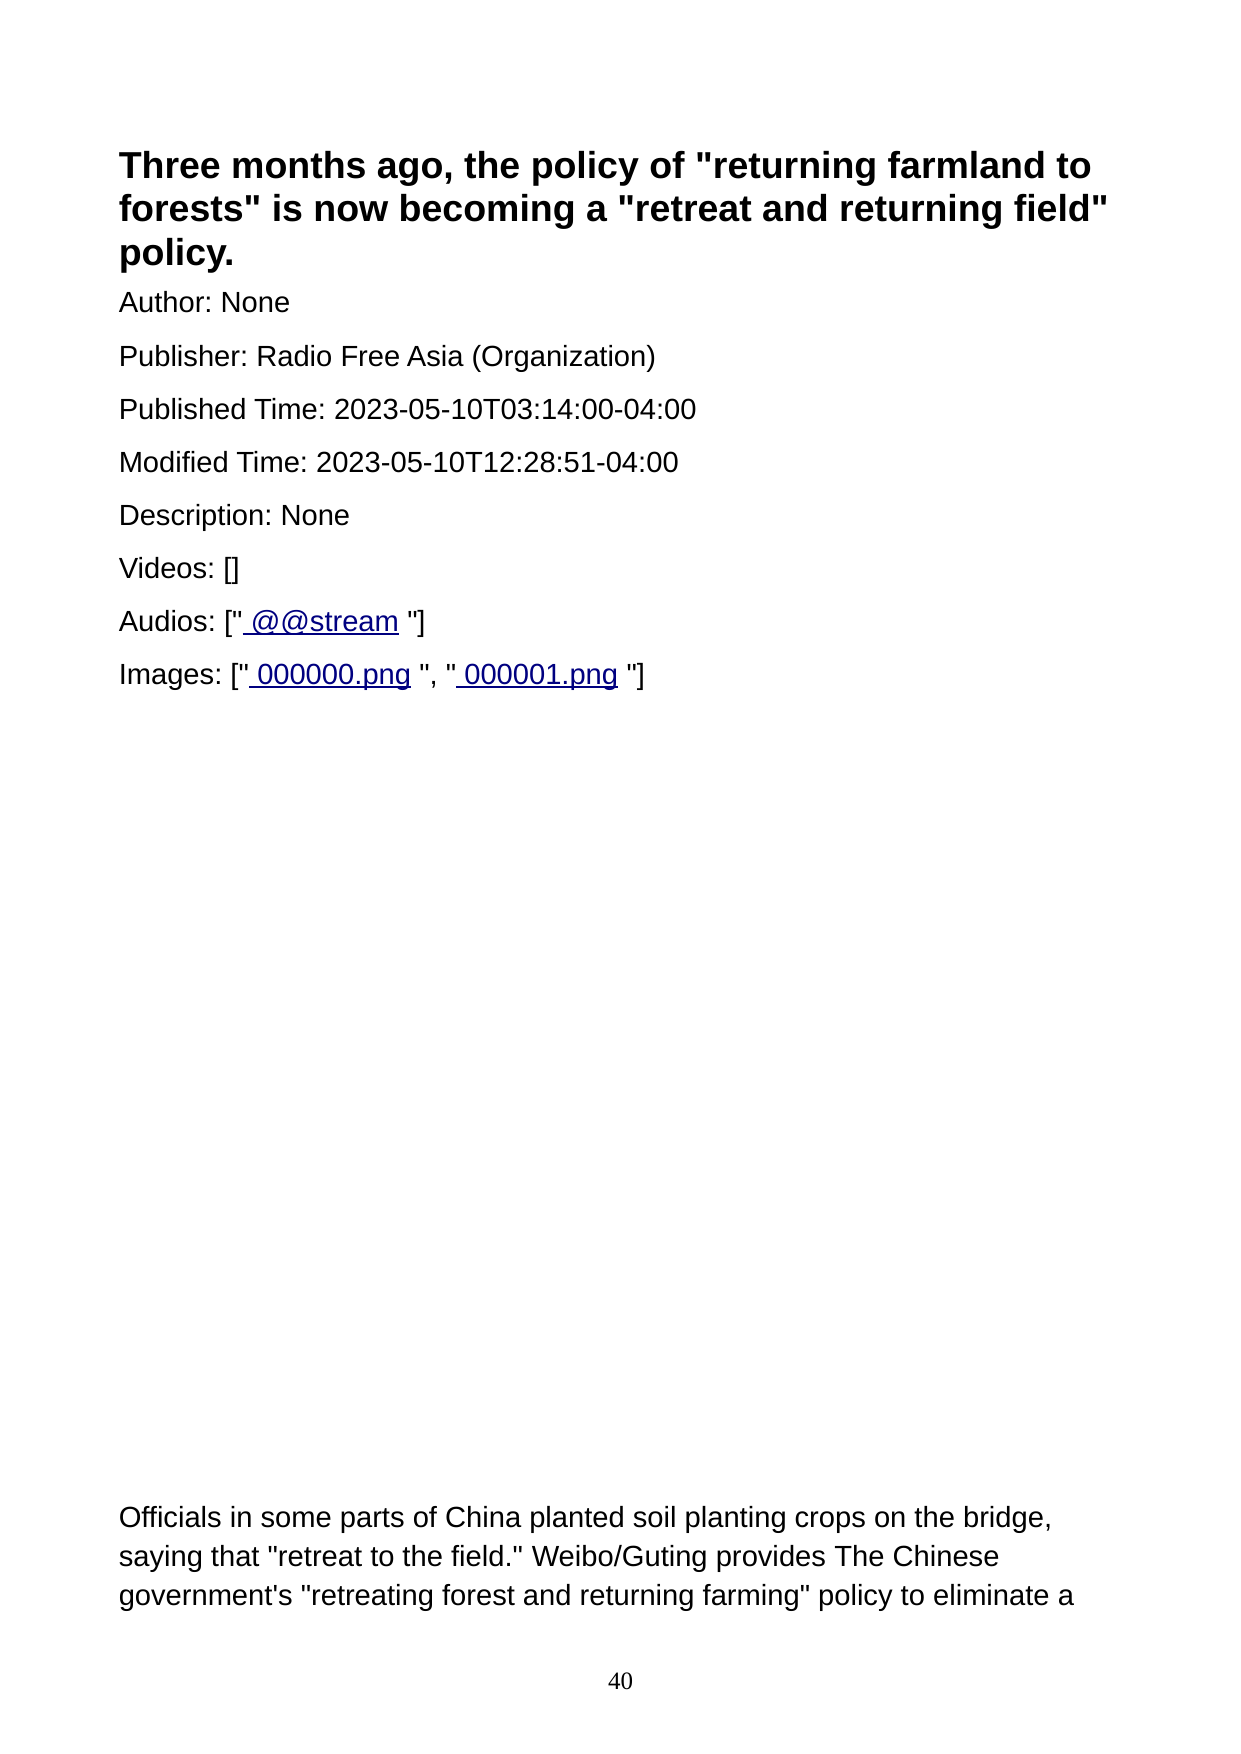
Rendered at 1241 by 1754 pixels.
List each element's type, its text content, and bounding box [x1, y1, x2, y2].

text Images: [" 000000.png ", " 000001.png "] [118, 657, 1122, 691]
text Officials in some parts of China planted soil planting crops on the bridge, saying that "retreat to the field." Weibo/Guting provides The Chinese government's "retreating forest and returning farming" policy to eliminate a [118, 710, 1122, 1611]
text Audios: [" @@stream "] [118, 604, 1122, 638]
subtitle Three months ago, the policy of "returning farmland to forests" is now becoming a "retreat and returning field" policy. [118, 143, 1122, 273]
text Published Time: 2023-05-10T03:14:00-04:00 [118, 392, 1122, 425]
text Publisher: Radio Free Asia (Organization) [118, 338, 1122, 372]
text Modified Time: 2023-05-10T12:28:51-04:00 [118, 445, 1122, 478]
text Videos: [] [118, 551, 1122, 584]
text Description: None [118, 498, 1122, 531]
text Author: None [118, 285, 1122, 319]
